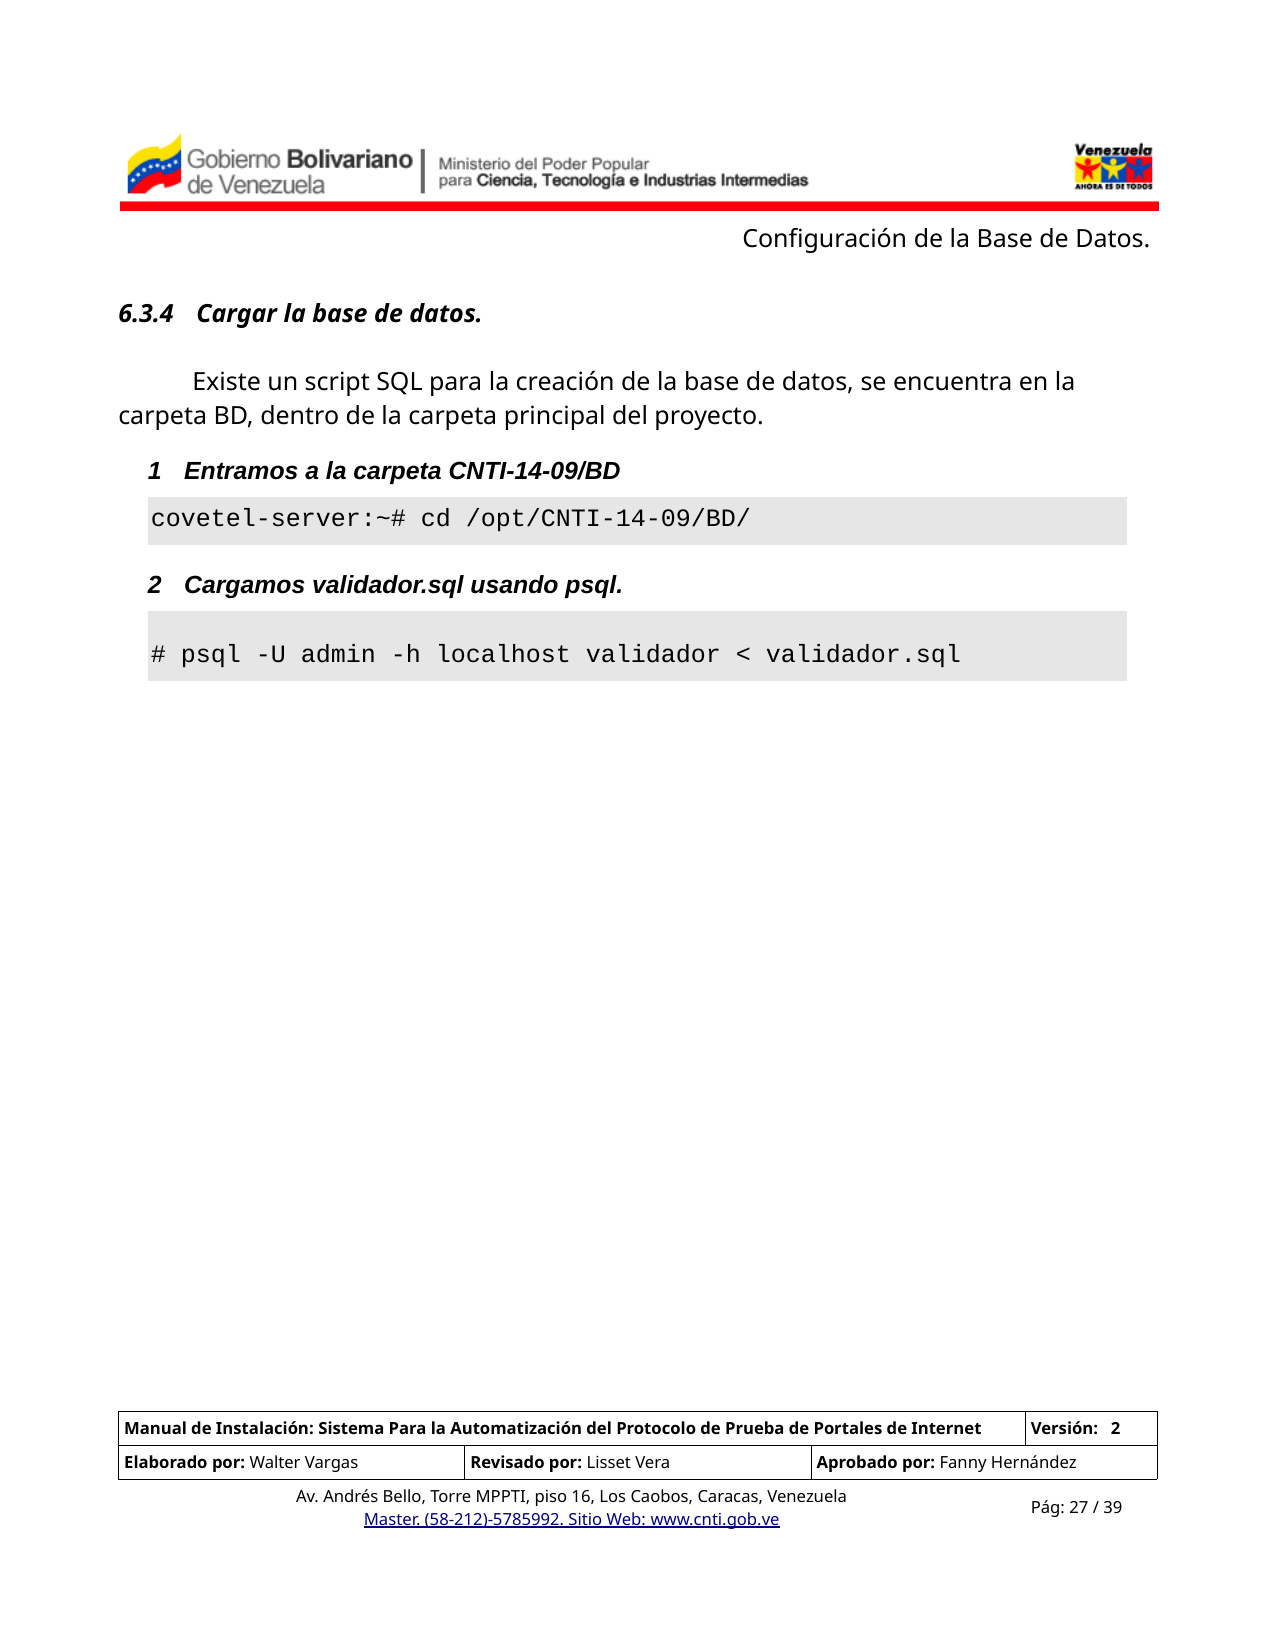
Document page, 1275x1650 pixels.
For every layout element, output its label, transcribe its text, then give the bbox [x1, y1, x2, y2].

text covetel-server:~# cd /opt/CNTI-14-09/BD/ [148, 497, 1127, 537]
picture [120, 125, 1159, 211]
subtitle Cargar la base de datos. [118, 295, 1157, 329]
text Existe un script SQL para la creación de la base de datos, se encuentra en la carpeta BD, dentro de la carpeta principal del proyecto. [118, 346, 1157, 431]
subtitle Cargamos validador.sql usando psql. [148, 570, 1157, 599]
subtitle Entramos a la carpeta CNTI-14-09/BD [148, 456, 1157, 485]
text # psql -U admin -h localhost validador < validador.sql [148, 611, 1127, 673]
